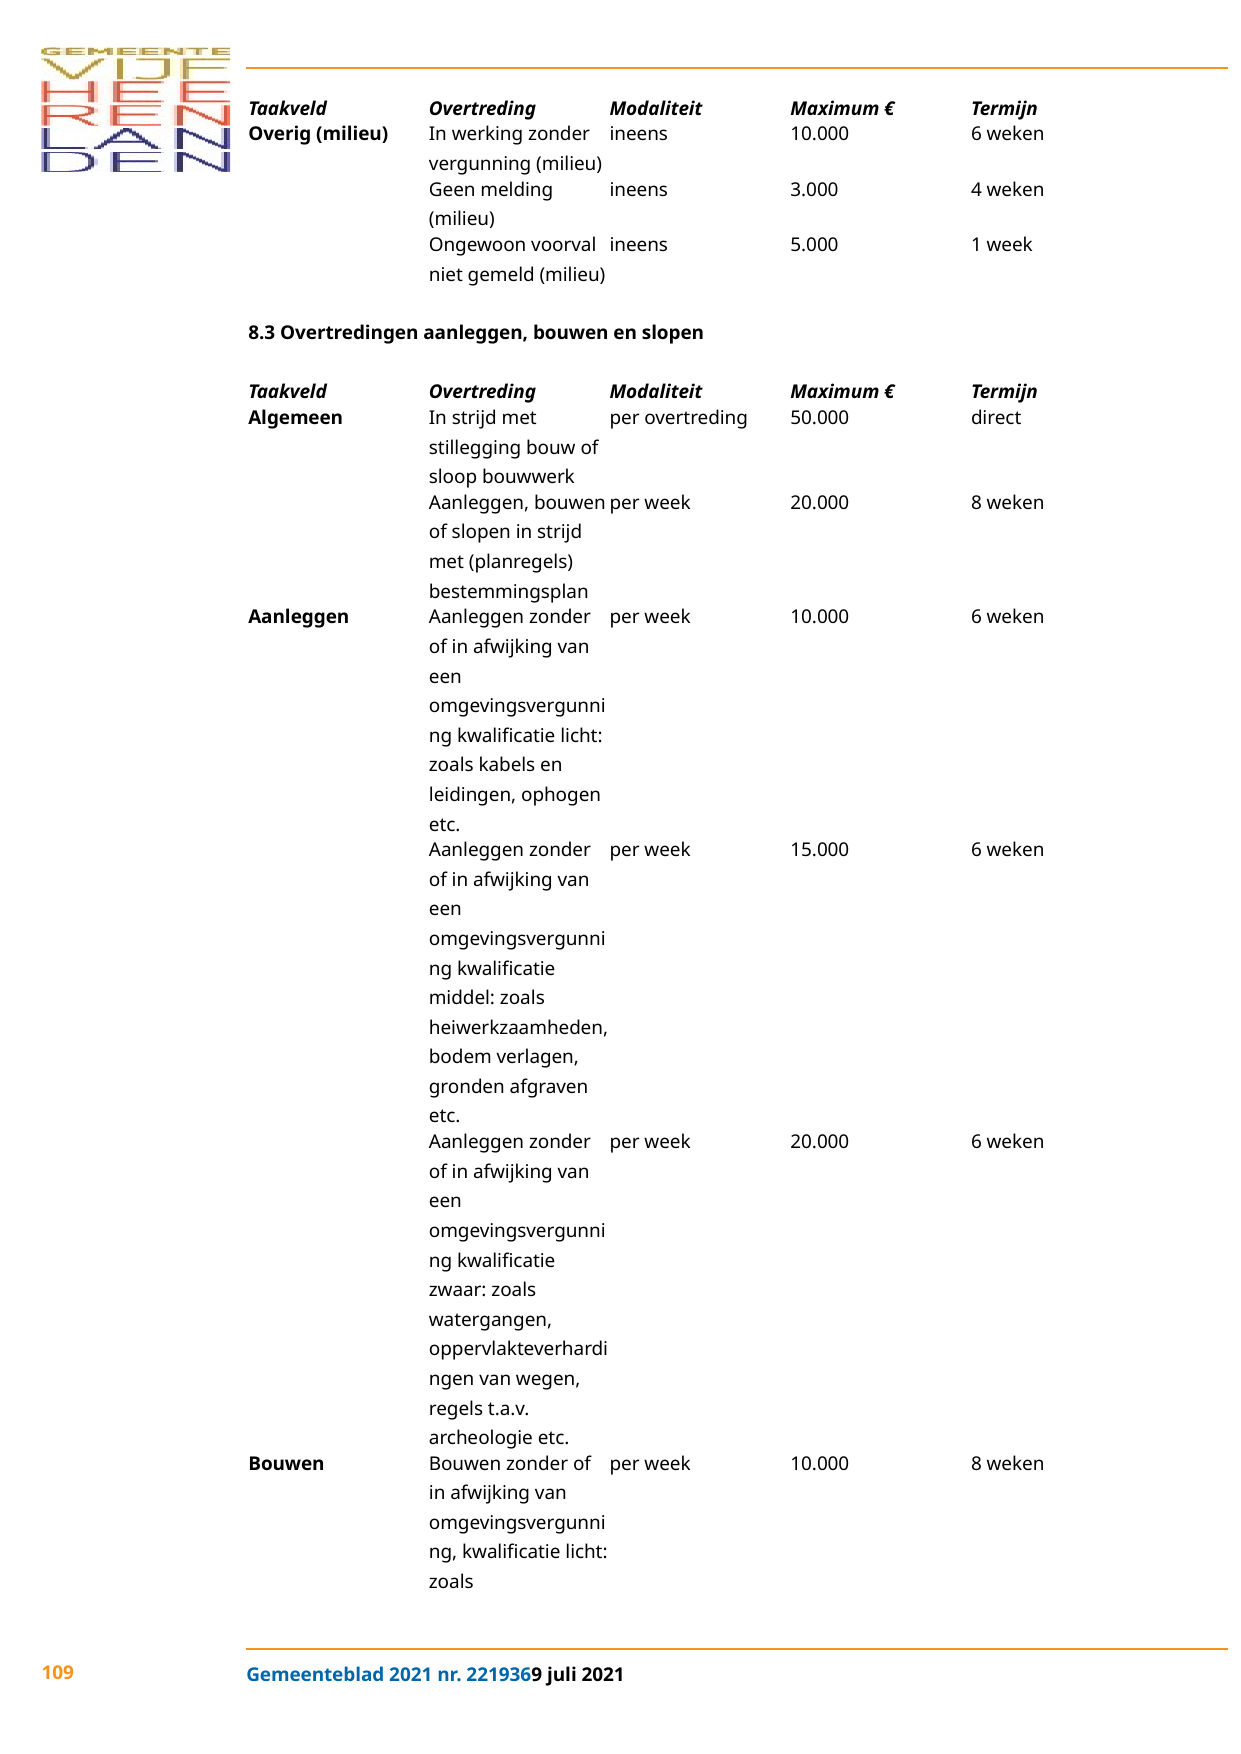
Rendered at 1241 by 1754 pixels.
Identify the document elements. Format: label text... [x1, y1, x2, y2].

table_cell 20.000 [790, 1129, 971, 1450]
table_cell 10.000 [790, 121, 971, 176]
table_cell [248, 231, 429, 286]
table_cell 20.000 [790, 489, 971, 604]
table_cell Algemeen [248, 404, 429, 489]
table_cell 6 weken [971, 836, 1152, 1128]
table_header Termijn [971, 379, 1152, 404]
table_cell ineens [609, 176, 790, 231]
table_cell per week [609, 1129, 790, 1450]
table_cell [248, 489, 429, 604]
table_cell Overig (milieu) [248, 121, 429, 176]
table_cell 6 weken [971, 604, 1152, 836]
table_cell 10.000 [790, 1450, 971, 1594]
table_cell Aanleggen zonder of in afwijking van een omgevingsvergunning kwalificatie licht: zoals kabels en leidingen, ophogen etc. [429, 604, 609, 836]
table_cell 6 weken [971, 1129, 1152, 1450]
table_cell [248, 1129, 429, 1450]
table_cell 6 weken [971, 121, 1152, 176]
table_cell Geen melding (milieu) [429, 176, 609, 231]
table_header Maximum € [790, 95, 971, 121]
table_cell 1 week [971, 231, 1152, 286]
table_cell Aanleggen, bouwen of slopen in strijd met (planregels) bestemmingsplan [429, 489, 609, 604]
table_cell direct [971, 404, 1152, 489]
table_cell per week [609, 489, 790, 604]
table_cell Aanleggen zonder of in afwijking van een omgevingsvergunning kwalificatie zwaar: zoals watergangen, oppervlakteverhardingen van wegen, regels t.a.v. archeologie etc. [429, 1129, 609, 1450]
text 8.3 Overtredingen aanleggen, bouwen en slopen [248, 319, 1152, 345]
table_header Taakveld [248, 95, 429, 121]
table_cell 8 weken [971, 1450, 1152, 1594]
table_cell 8 weken [971, 489, 1152, 604]
table_cell [248, 176, 429, 231]
table_cell per overtreding [609, 404, 790, 489]
table_cell 10.000 [790, 604, 971, 836]
table_cell In werking zonder vergunning (milieu) [429, 121, 609, 176]
table_header Modaliteit [609, 379, 790, 404]
table_cell ineens [609, 121, 790, 176]
table_cell per week [609, 604, 790, 836]
table_header Taakveld [248, 379, 429, 404]
table_cell Bouwen zonder of in afwijking van omgevingsvergunning, kwalificatie licht: zoals [429, 1450, 609, 1594]
picture [41, 47, 231, 172]
table_cell Aanleggen [248, 604, 429, 836]
table_cell per week [609, 1450, 790, 1594]
table_cell 4 weken [971, 176, 1152, 231]
table_header Overtreding [429, 95, 609, 121]
table_cell 5.000 [790, 231, 971, 286]
table_cell In strijd met stillegging bouw of sloop bouwwerk [429, 404, 609, 489]
table_cell 3.000 [790, 176, 971, 231]
table_header Overtreding [429, 379, 609, 404]
table_cell Bouwen [248, 1450, 429, 1594]
table_cell per week [609, 836, 790, 1128]
table_cell 50.000 [790, 404, 971, 489]
table_header Modaliteit [609, 95, 790, 121]
table_cell Ongewoon voorval niet gemeld (milieu) [429, 231, 609, 286]
table_cell Aanleggen zonder of in afwijking van een omgevingsvergunning kwalificatie middel: zoals heiwerkzaamheden, bodem verlagen, gronden afgraven etc. [429, 836, 609, 1128]
table_cell 15.000 [790, 836, 971, 1128]
table_cell ineens [609, 231, 790, 286]
table_header Termijn [971, 95, 1152, 121]
table_cell [248, 836, 429, 1128]
table_header Maximum € [790, 379, 971, 404]
